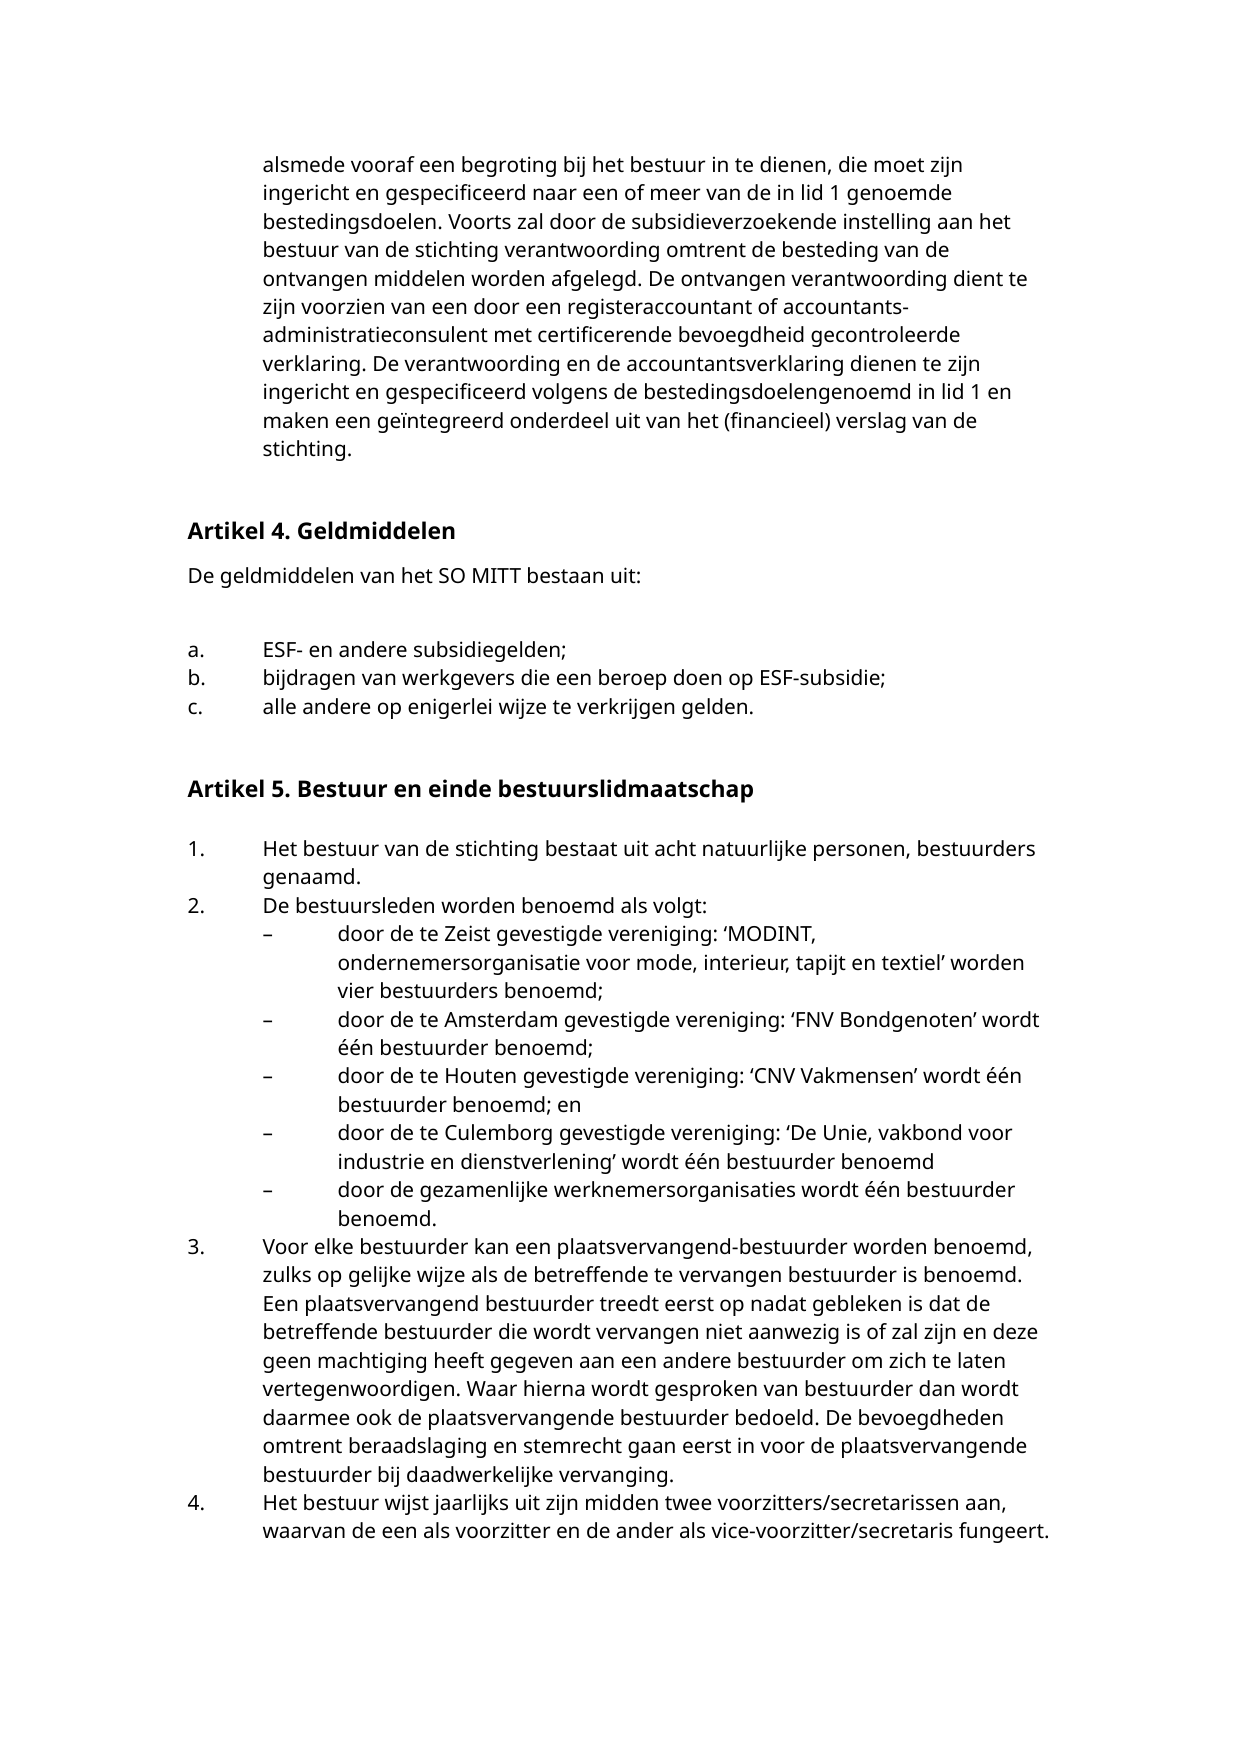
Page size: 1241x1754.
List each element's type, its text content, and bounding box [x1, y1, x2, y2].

list Het bestuur wijst jaarlijks uit zijn midden twee voorzitters/secretarissen aan, waarvan de een als voorzitter en de ander als vice-voorzitter/secretaris fungeert. [187, 1488, 1053, 1545]
list ESF- en andere subsidiegelden; [187, 635, 1053, 663]
list door de te Zeist gevestigde vereniging: ‘MODINT, ondernemersorganisatie voor mode, interieur, tapijt en textiel’ worden vier bestuurders benoemd; [262, 919, 1053, 1005]
list door de te Amsterdam gevestigde vereniging: ‘FNV Bondgenoten’ wordt één bestuurder benoemd; [262, 1005, 1053, 1062]
list De bestuursleden worden benoemd als volgt: [187, 891, 1053, 919]
list door de te Houten gevestigde vereniging: ‘CNV Vakmensen’ wordt één bestuurder benoemd; en [262, 1062, 1053, 1118]
subtitle Artikel 4. Geldmiddelen [187, 515, 1053, 547]
list door de gezamenlijke werknemersorganisaties wordt één bestuurder benoemd. [262, 1175, 1053, 1232]
text De geldmiddelen van het SO MITT bestaan uit: [187, 562, 1053, 590]
list alsmede vooraf een begroting bij het bestuur in te dienen, die moet zijn ingericht en gespecificeerd naar een of meer van de in lid 1 genoemde bestedingsdoelen. Voorts zal door de subsidieverzoekende instelling aan het bestuur van de stichting verantwoording omtrent de besteding van de ontvangen middelen worden afgelegd. De ontvangen verantwoording dient te zijn voorzien van een door een registeraccountant of accountants-administratieconsulent met certificerende bevoegdheid gecontroleerde verklaring. De verantwoording en de accountantsverklaring dienen te zijn ingericht en gespecificeerd volgens de bestedingsdoelengenoemd in lid 1 en maken een geïntegreerd onderdeel uit van het (financieel) verslag van de stichting. [187, 150, 1053, 463]
list Het bestuur van de stichting bestaat uit acht natuurlijke personen, bestuurders genaamd. [187, 834, 1053, 891]
list alle andere op enigerlei wijze te verkrijgen gelden. [187, 692, 1053, 720]
list Voor elke bestuurder kan een plaatsvervangend-bestuurder worden benoemd, zulks op gelijke wijze als de betreffende te vervangen bestuurder is benoemd. Een plaatsvervangend bestuurder treedt eerst op nadat gebleken is dat de betreffende bestuurder die wordt vervangen niet aanwezig is of zal zijn en deze geen machtiging heeft gegeven aan een andere bestuurder om zich te laten vertegenwoordigen. Waar hierna wordt gesproken van bestuurder dan wordt daarmee ook de plaatsvervangende bestuurder bedoeld. De bevoegdheden omtrent beraadslaging en stemrecht gaan eerst in voor de plaatsvervangende bestuurder bij daadwerkelijke vervanging. [187, 1232, 1053, 1488]
list door de te Culemborg gevestigde vereniging: ‘De Unie, vakbond voor industrie en dienstverlening’ wordt één bestuurder benoemd [262, 1118, 1053, 1175]
list bijdragen van werkgevers die een beroep doen op ESF-subsidie; [187, 663, 1053, 692]
subtitle Artikel 5. Bestuur en einde bestuurslidmaatschap [187, 773, 1053, 804]
